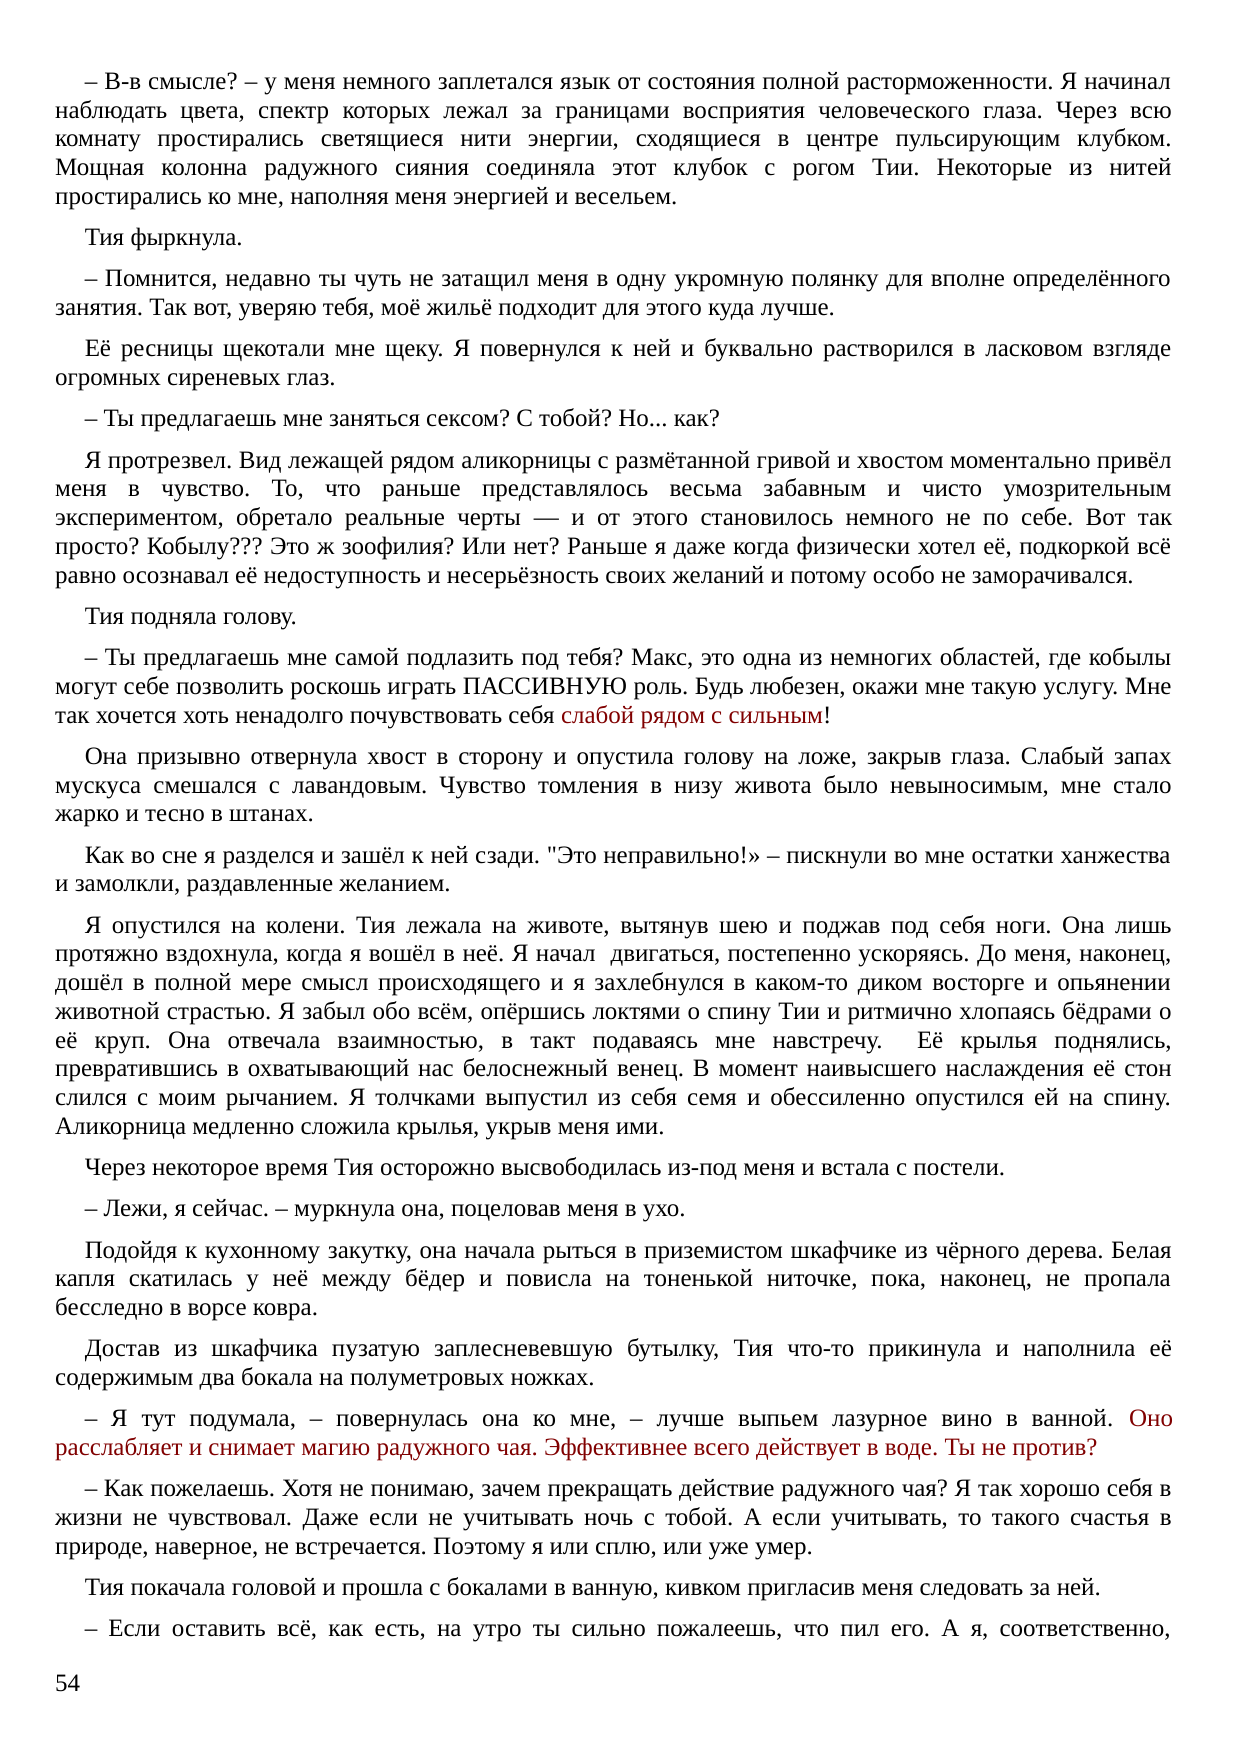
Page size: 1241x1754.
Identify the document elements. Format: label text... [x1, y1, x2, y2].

text Через некоторое время Тия осторожно высвободилась из-под меня и встала с постели. [55, 1152, 1173, 1181]
text – Ты предлагаешь мне заняться сексом? С тобой? Но... как? [55, 403, 1173, 432]
text – Если оставить всё, как есть, на утро ты сильно пожалеешь, что пил его. А я, соответственно, [55, 1613, 1173, 1642]
text Подойдя к кухонному закутку, она начала рыться в приземистом шкафчике из чёрного дерева. Белая капля скатилась у неё между бёдер и повисла на тоненькой ниточке, пока, наконец, не пропала бесследно в ворсе ковра. [55, 1235, 1173, 1321]
text – Я тут подумала, – повернулась она ко мне, – лучше выпьем лазурное вино в ванной. Оно расслабляет и снимает магию радужного чая. Эффективнее всего действует в воде. Ты не против? [55, 1403, 1173, 1461]
text Тия подняла голову. [55, 601, 1173, 630]
text Её ресницы щекотали мне щеку. Я повернулся к ней и буквально растворился в ласковом взгляде огромных сиреневых глаз. [55, 333, 1173, 391]
text Я протрезвел. Вид лежащей рядом аликорницы с размётанной гривой и хвостом моментально привёл меня в чувство. То, что раньше представлялось весьма забавным и чисто умозрительным экспериментом, обретало реальные черты — и от этого становилось немного не по себе. Вот так просто? Кобылу??? Это ж зоофилия? Или нет? Раньше я даже когда физически хотел её, подкоркой всё равно осознавал её недоступность и несерьёзность своих желаний и потому особо не заморачивался. [55, 445, 1173, 588]
text Она призывно отвернула хвост в сторону и опустила голову на ложе, закрыв глаза. Слабый запах мускуса смешался с лавандовым. Чувство томления в низу живота было невыносимым, мне стало жарко и тесно в штанах. [55, 741, 1173, 827]
text – Лежи, я сейчас. – муркнула она, поцеловав меня в ухо. [55, 1193, 1173, 1222]
text Тия покачала головой и прошла с бокалами в ванную, кивком пригласив меня следовать за ней. [55, 1572, 1173, 1601]
text – Ты предлагаешь мне самой подлазить под тебя? Макс, это одна из немногих областей, где кобылы могут себе позволить роскошь играть ПАССИВНУЮ роль. Будь любезен, окажи мне такую услугу. Мне так хочется хоть ненадолго почувствовать себя слабой рядом с сильным! [55, 642, 1173, 728]
text Достав из шкафчика пузатую заплесневевшую бутылку, Тия что-то прикинула и наполнила её содержимым два бокала на полуметровых ножках. [55, 1333, 1173, 1391]
text – Помнится, недавно ты чуть не затащил меня в одну укромную полянку для вполне определённого занятия. Так вот, уверяю тебя, моё жильё подходит для этого куда лучше. [55, 263, 1173, 321]
text Я опустился на колени. Тия лежала на животе, вытянув шею и поджав под себя ноги. Она лишь протяжно вздохнула, когда я вошёл в неё. Я начал двигаться, постепенно ускоряясь. До меня, наконец, дошёл в полной мере смысл происходящего и я захлебнулся в каком-то диком восторге и опьянении животной страстью. Я забыл обо всём, опёршись локтями о спину Тии и ритмично хлопаясь бёдрами о её круп. Она отвечала взаимностью, в такт подаваясь мне навстречу. Её крылья поднялись, превратившись в охватывающий нас белоснежный венец. В момент наивысшего наслаждения её стон слился с моим рычанием. Я толчками выпустил из себя семя и обессиленно опустился ей на спину. Аликорница медленно сложила крылья, укрыв меня ими. [55, 910, 1173, 1140]
text – Как пожелаешь. Хотя не понимаю, зачем прекращать действие радужного чая? Я так хорошо себя в жизни не чувствовал. Даже если не учитывать ночь с тобой. А если учитывать, то такого счастья в природе, наверное, не встречается. Поэтому я или сплю, или уже умер. [55, 1473, 1173, 1560]
text Тия фыркнула. [55, 222, 1173, 251]
text Как во сне я разделся и зашёл к ней сзади. "Это неправильно!» – пискнули во мне остатки ханжества и замолкли, раздавленные желанием. [55, 840, 1173, 897]
text – В-в смысле? – у меня немного заплетался язык от состояния полной расторможенности. Я начинал наблюдать цвета, спектр которых лежал за границами восприятия человеческого глаза. Через всю комнату простирались светящиеся нити энергии, сходящиеся в центре пульсирующим клубком. Мощная колонна радужного сияния соединяла этот клубок с рогом Тии. Некоторые из нитей простирались ко мне, наполняя меня энергией и весельем. [55, 66, 1173, 210]
